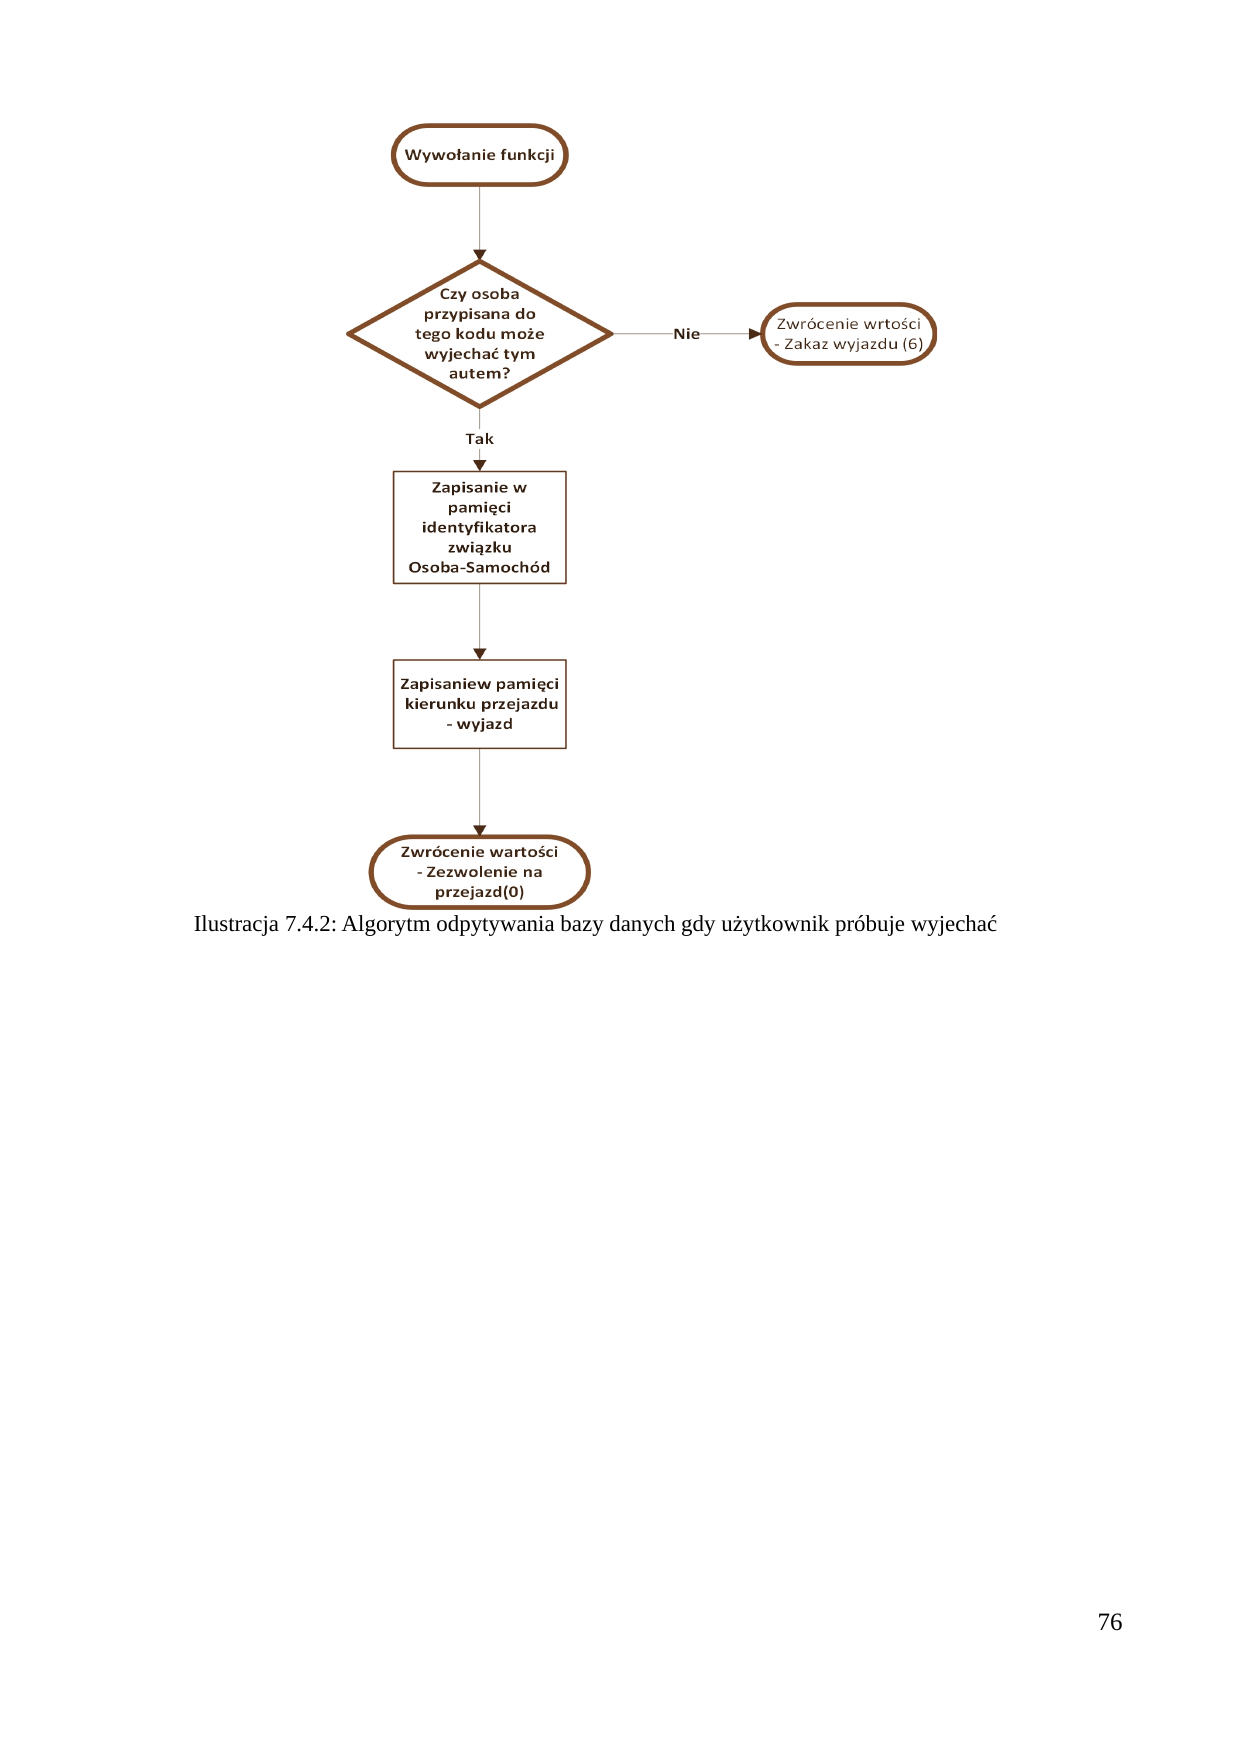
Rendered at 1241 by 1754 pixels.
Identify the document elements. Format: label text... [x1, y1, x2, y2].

text Ilustracja 7.4.2: Algorytm odpytywania bazy danych gdy użytkownik próbuje wyjechać [194, 123, 1089, 937]
picture [345, 123, 938, 911]
